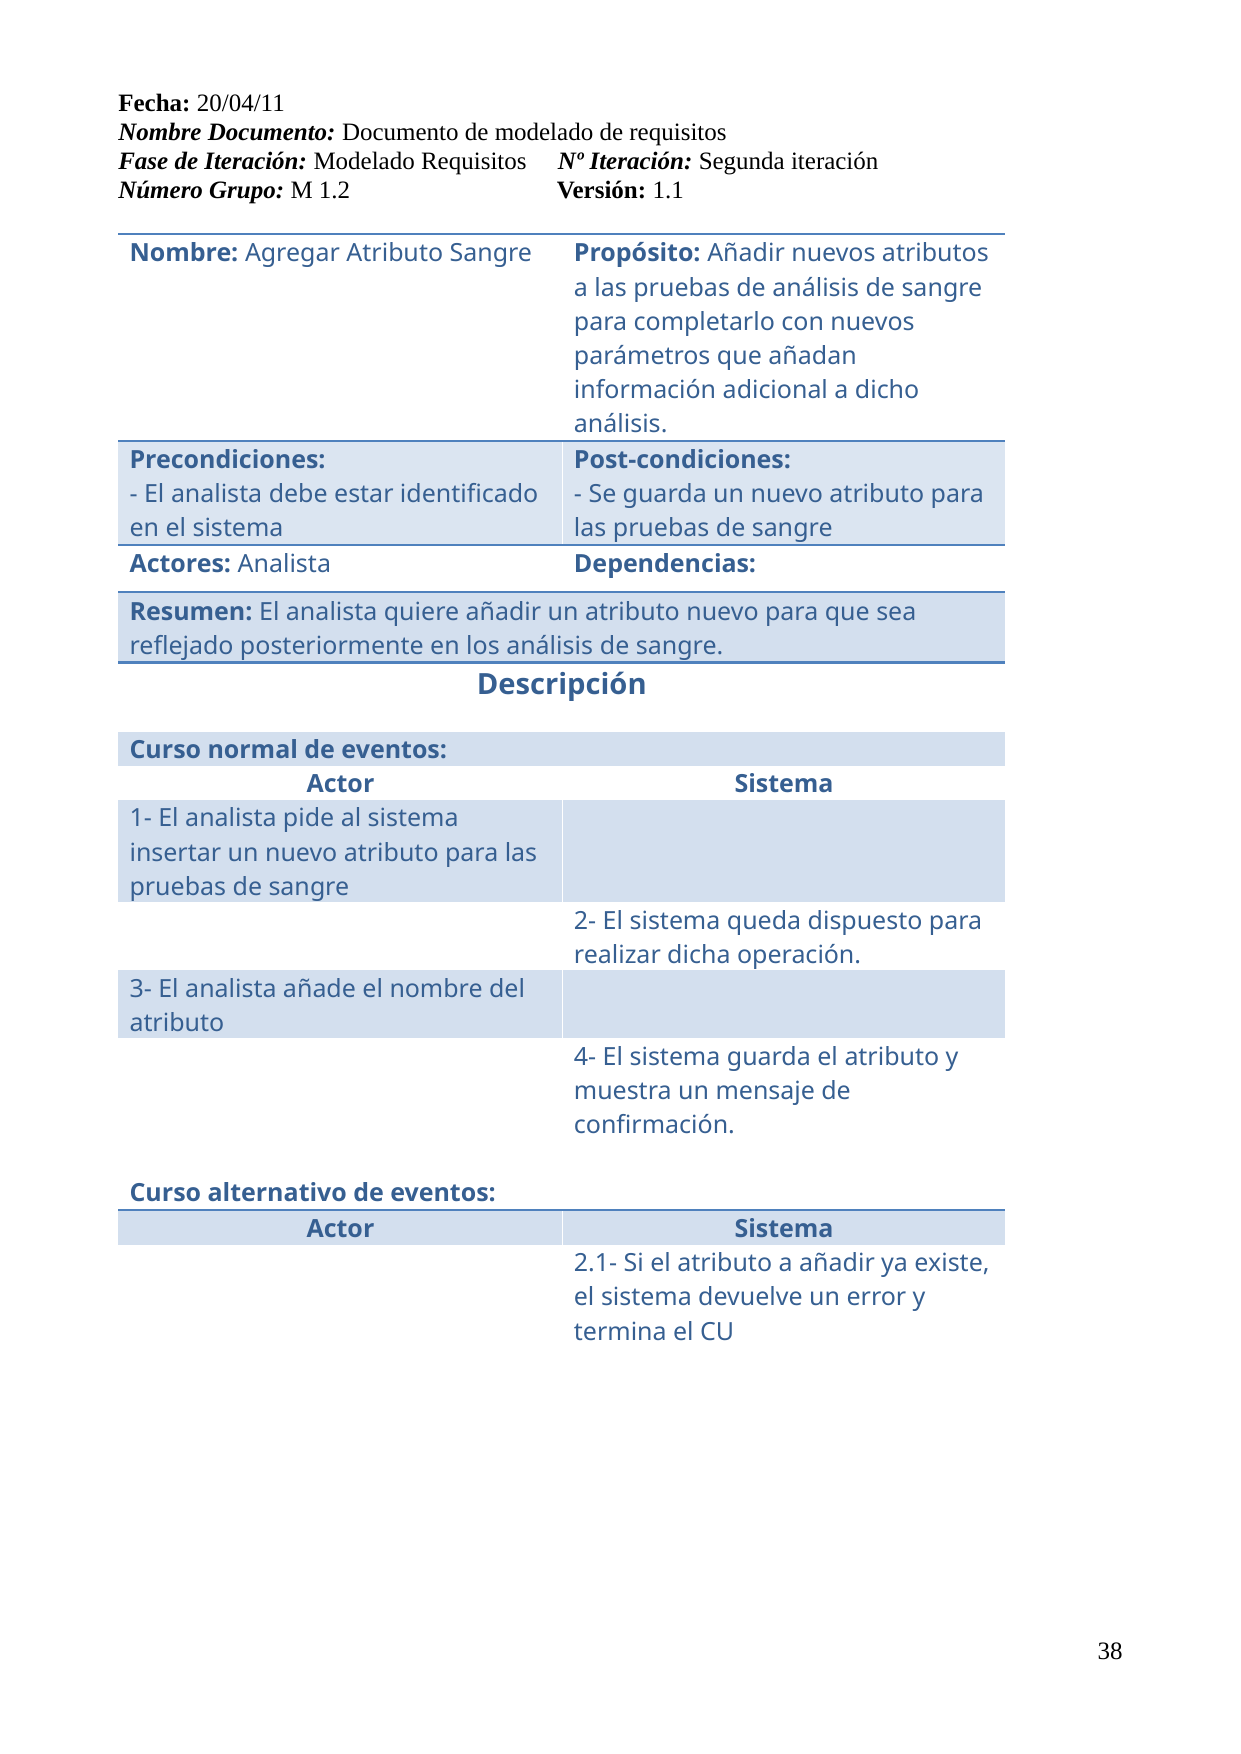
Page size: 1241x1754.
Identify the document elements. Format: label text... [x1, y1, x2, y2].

table_cell Post-condiciones: - Se guarda un nuevo atributo para las pruebas de sangre [563, 442, 1005, 544]
table_cell 2- El sistema queda dispuesto para realizar dicha operación. [563, 902, 1005, 970]
table_cell 2.1- Si el atributo a añadir ya existe, el sistema devuelve un error y termina el CU [563, 1245, 1005, 1381]
table_cell Dependencias: [563, 546, 1005, 591]
table_cell [118, 902, 562, 970]
table_cell 3- El analista añade el nombre del atributo [118, 970, 562, 1038]
table_header Curso normal de eventos: [118, 732, 1005, 766]
table_cell [118, 1039, 562, 1141]
table_cell Precondiciones: - El analista debe estar identificado en el sistema [118, 442, 562, 544]
table_cell Resumen: El analista quiere añadir un atributo nuevo para que sea reflejado posteriormente en los análisis de sangre. [118, 593, 1005, 661]
table_cell Descripción [118, 664, 1005, 703]
table_cell [563, 970, 1005, 1038]
table_cell Actor [118, 1211, 562, 1245]
table_cell [118, 1245, 562, 1381]
table_cell Actor [118, 766, 562, 800]
table_header Propósito: Añadir nuevos atributos a las pruebas de análisis de sangre para completarlo con nuevos parámetros que añadan información adicional a dicho análisis. [563, 235, 1005, 439]
table_cell [563, 800, 1005, 902]
table_cell Sistema [563, 1211, 1005, 1245]
table_header Nombre: Agregar Atributo Sangre [118, 235, 562, 439]
table_cell 4- El sistema guarda el atributo y muestra un mensaje de confirmación. [563, 1039, 1005, 1141]
table_cell Curso alternativo de eventos: [118, 1141, 1005, 1209]
table_cell 1- El analista pide al sistema insertar un nuevo atributo para las pruebas de sangre [118, 800, 562, 902]
table_cell Sistema [563, 766, 1005, 800]
table_cell Actores: Analista [118, 546, 562, 591]
